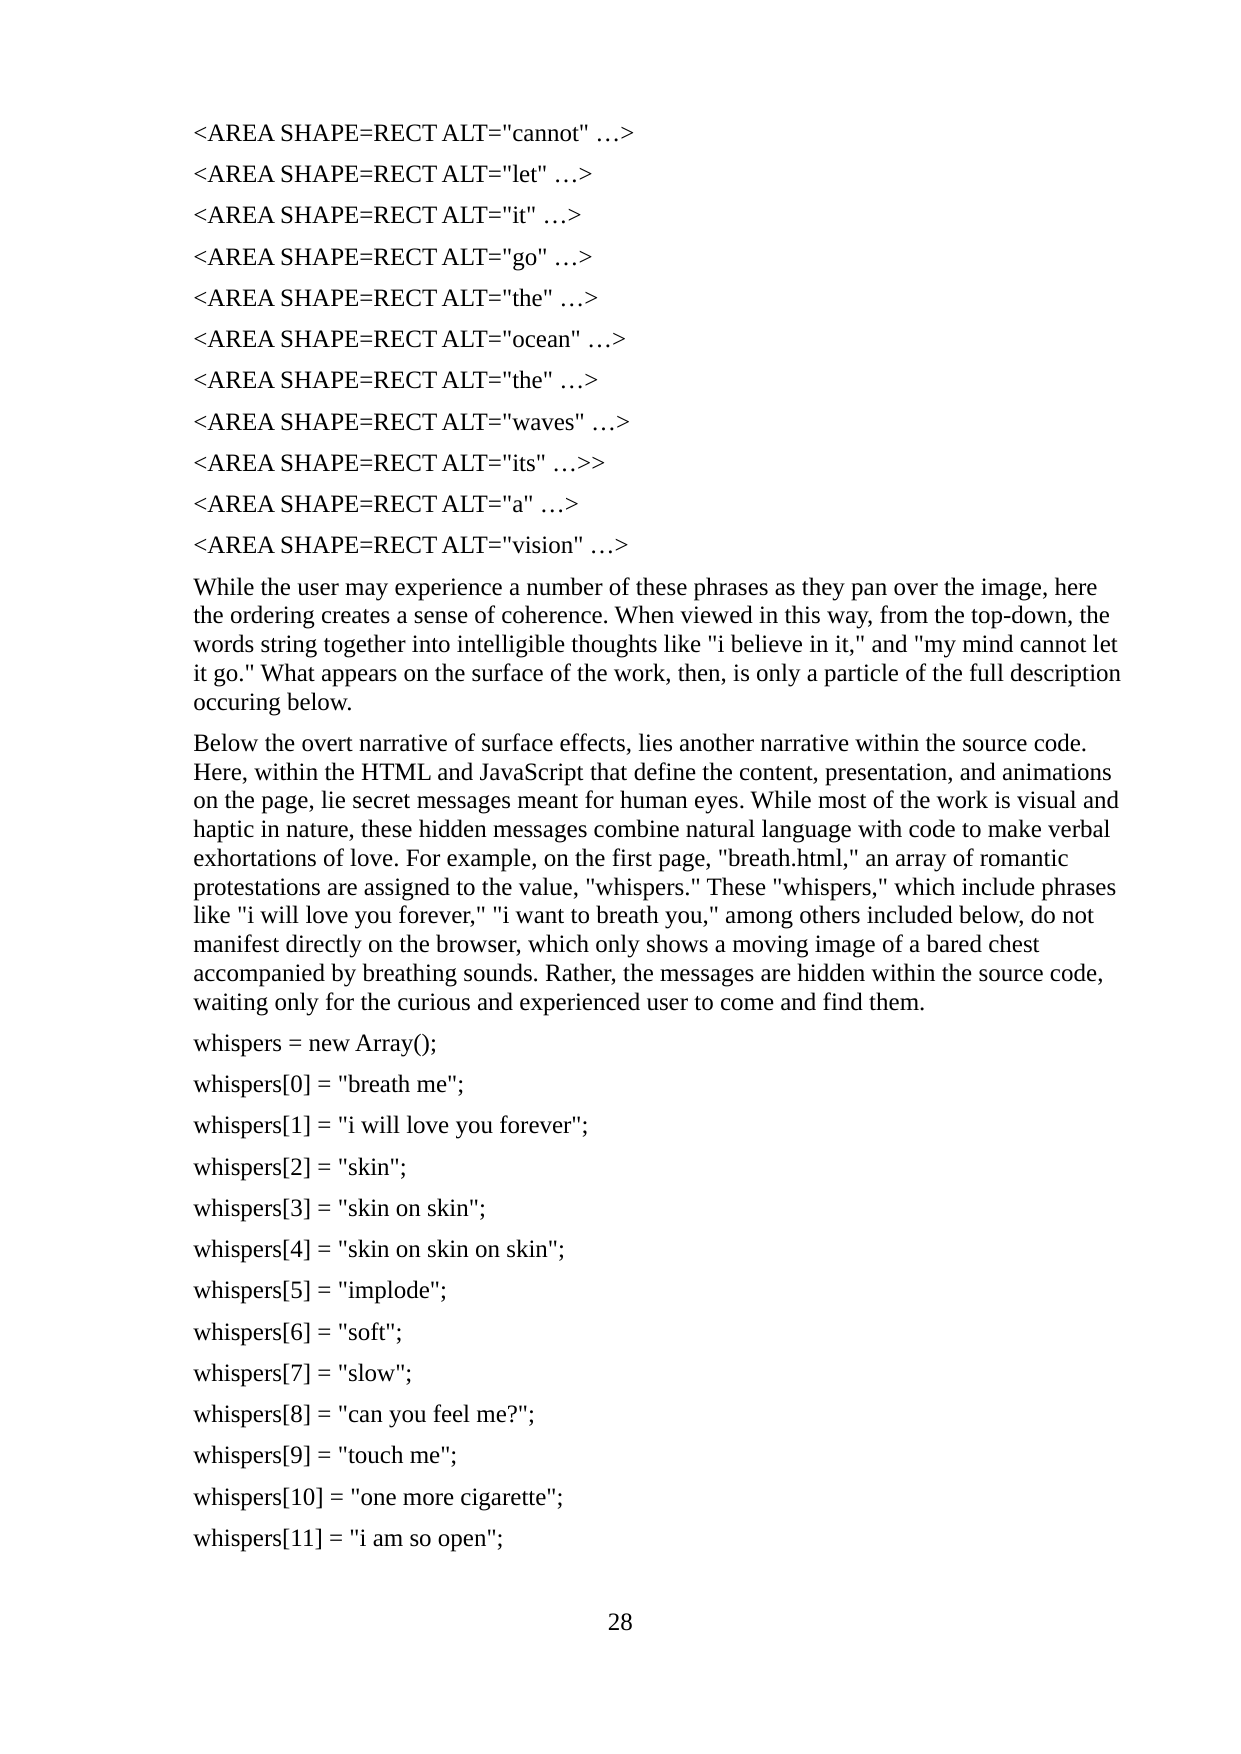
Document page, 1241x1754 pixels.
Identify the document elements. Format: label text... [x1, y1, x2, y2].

list <AREA SHAPE=RECT ALT="its" …>> [156, 448, 1122, 477]
list whispers[9] = "touch me"; [156, 1441, 1122, 1469]
list <AREA SHAPE=RECT ALT="go" …> [156, 242, 1122, 271]
list whispers[4] = "skin on skin on skin"; [156, 1234, 1122, 1263]
list whispers[7] = "slow"; [156, 1358, 1122, 1387]
list whispers[0] = "breath me"; [156, 1069, 1122, 1098]
list whispers[2] = "skin"; [156, 1152, 1122, 1181]
list <AREA SHAPE=RECT ALT="ocean" …> [156, 324, 1122, 353]
list <AREA SHAPE=RECT ALT="let" …> [156, 159, 1122, 188]
list <AREA SHAPE=RECT ALT="the" …> [156, 283, 1122, 312]
list Below the overt narrative of surface effects, lies another narrative within the source code. Here, within the HTML and JavaScript that define the content, presentation, and animations on the page, lie secret messages meant for human eyes. While most of the work is visual and haptic in nature, these hidden messages combine natural language with code to make verbal exhortations of love. For example, on the first page, "breath.html," an array of romantic protestations are assigned to the value, "whispers." These "whispers," which include phrases like "i will love you forever," "i want to breath you," among others included below, do not manifest directly on the browser, which only shows a moving image of a bared chest accompanied by breathing sounds. Rather, the messages are hidden within the source code, waiting only for the curious and experienced user to come and find them. [156, 728, 1122, 1016]
list <AREA SHAPE=RECT ALT="cannot" …> [156, 118, 1122, 147]
list While the user may experience a number of these phrases as they pan over the image, here the ordering creates a sense of coherence. When viewed in this way, from the top-down, the words string together into intelligible thoughts like "i believe in it," and "my mind cannot let it go." What appears on the surface of the work, then, is only a particle of the full description occuring below. [156, 572, 1122, 716]
list whispers[10] = "one more cigarette"; [156, 1482, 1122, 1511]
list <AREA SHAPE=RECT ALT="waves" …> [156, 407, 1122, 436]
list whispers[5] = "implode"; [156, 1276, 1122, 1304]
list whispers[8] = "can you feel me?"; [156, 1399, 1122, 1428]
list whispers[11] = "i am so open"; [156, 1523, 1122, 1552]
list <AREA SHAPE=RECT ALT="it" …> [156, 201, 1122, 229]
list whispers = new Array(); [156, 1028, 1122, 1057]
list whispers[3] = "skin on skin"; [156, 1193, 1122, 1222]
list <AREA SHAPE=RECT ALT="vision" …> [156, 531, 1122, 559]
list whispers[6] = "soft"; [156, 1317, 1122, 1346]
list <AREA SHAPE=RECT ALT="a" …> [156, 489, 1122, 518]
list <AREA SHAPE=RECT ALT="the" …> [156, 366, 1122, 394]
list whispers[1] = "i will love you forever"; [156, 1111, 1122, 1139]
